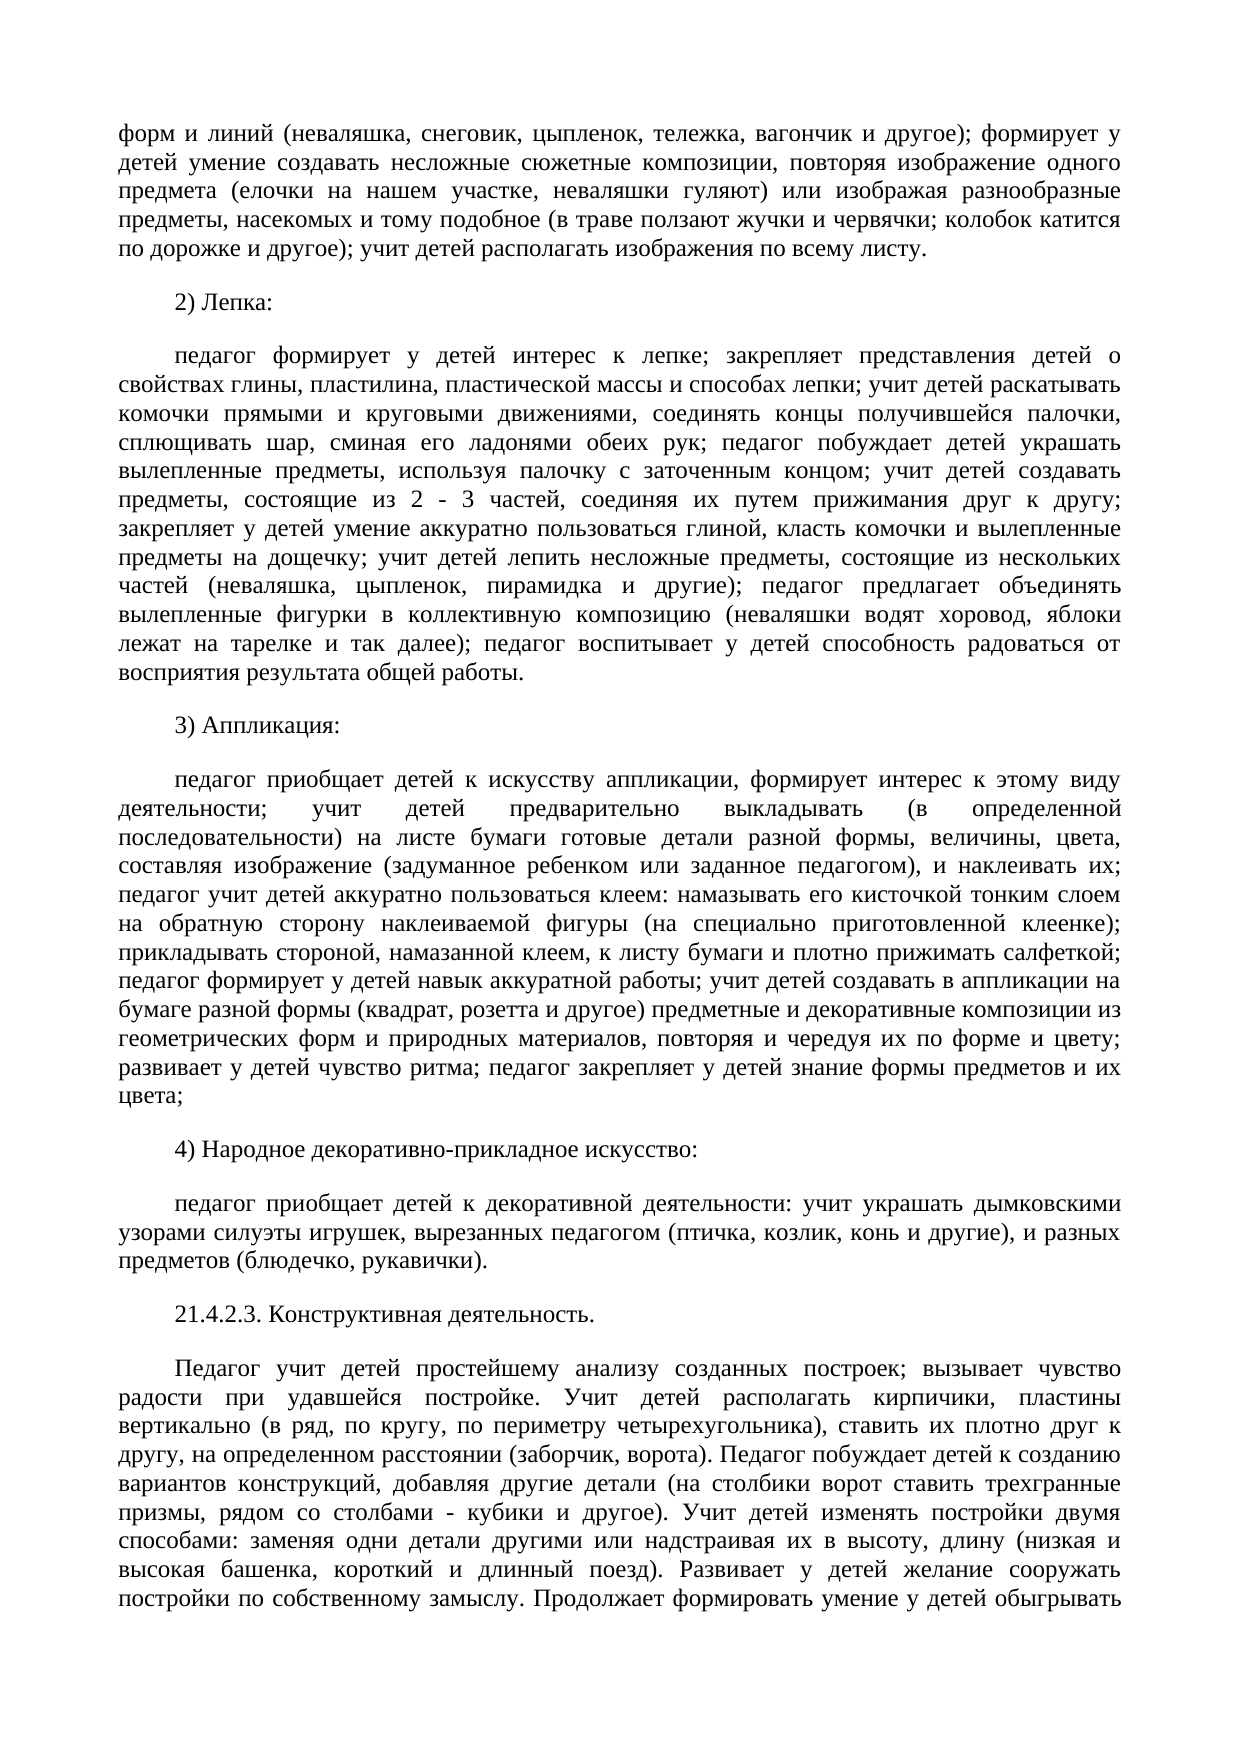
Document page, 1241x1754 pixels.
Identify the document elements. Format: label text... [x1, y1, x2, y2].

text 2) Лепка: [118, 287, 1122, 316]
text форм и линий (неваляшка, снеговик, цыпленок, тележка, вагончик и другое); формирует у детей умение создавать несложные сюжетные композиции, повторяя изображение одного предмета (елочки на нашем участке, неваляшки гуляют) или изображая разнообразные предметы, насекомых и тому подобное (в траве ползают жучки и червячки; колобок катится по дорожке и другое); учит детей располагать изображения по всему листу. [118, 118, 1122, 262]
text 3) Аппликация: [118, 711, 1122, 739]
text 4) Народное декоративно-прикладное искусство: [118, 1134, 1122, 1163]
text педагог приобщает детей к декоративной деятельности: учит украшать дымковскими узорами силуэты игрушек, вырезанных педагогом (птичка, козлик, конь и другие), и разных предметов (блюдечко, рукавички). [118, 1188, 1122, 1274]
text Педагог учит детей простейшему анализу созданных построек; вызывает чувство радости при удавшейся постройке. Учит детей располагать кирпичики, пластины вертикально (в ряд, по кругу, по периметру четырехугольника), ставить их плотно друг к другу, на определенном расстоянии (заборчик, ворота). Педагог побуждает детей к созданию вариантов конструкций, добавляя другие детали (на столбики ворот ставить трехгранные призмы, рядом со столбами - кубики и другое). Учит детей изменять постройки двумя способами: заменяя одни детали другими или надстраивая их в высоту, длину (низкая и высокая башенка, короткий и длинный поезд). Развивает у детей желание сооружать постройки по собственному замыслу. Продолжает формировать умение у детей обыгрывать [118, 1353, 1122, 1612]
text 21.4.2.3. Конструктивная деятельность. [118, 1299, 1122, 1328]
text педагог приобщает детей к искусству аппликации, формирует интерес к этому виду деятельности; учит детей предварительно выкладывать (в определенной последовательности) на листе бумаги готовые детали разной формы, величины, цвета, составляя изображение (задуманное ребенком или заданное педагогом), и наклеивать их; педагог учит детей аккуратно пользоваться клеем: намазывать его кисточкой тонким слоем на обратную сторону наклеиваемой фигуры (на специально приготовленной клеенке); прикладывать стороной, намазанной клеем, к листу бумаги и плотно прижимать салфеткой; педагог формирует у детей навык аккуратной работы; учит детей создавать в аппликации на бумаге разной формы (квадрат, розетта и другое) предметные и декоративные композиции из геометрических форм и природных материалов, повторяя и чередуя их по форме и цвету; развивает у детей чувство ритма; педагог закрепляет у детей знание формы предметов и их цвета; [118, 764, 1122, 1109]
text педагог формирует у детей интерес к лепке; закрепляет представления детей о свойствах глины, пластилина, пластической массы и способах лепки; учит детей раскатывать комочки прямыми и круговыми движениями, соединять концы получившейся палочки, сплющивать шар, сминая его ладонями обеих рук; педагог побуждает детей украшать вылепленные предметы, используя палочку с заточенным концом; учит детей создавать предметы, состоящие из 2 - 3 частей, соединяя их путем прижимания друг к другу; закрепляет у детей умение аккуратно пользоваться глиной, класть комочки и вылепленные предметы на дощечку; учит детей лепить несложные предметы, состоящие из нескольких частей (неваляшка, цыпленок, пирамидка и другие); педагог предлагает объединять вылепленные фигурки в коллективную композицию (неваляшки водят хоровод, яблоки лежат на тарелке и так далее); педагог воспитывает у детей способность радоваться от восприятия результата общей работы. [118, 341, 1122, 686]
